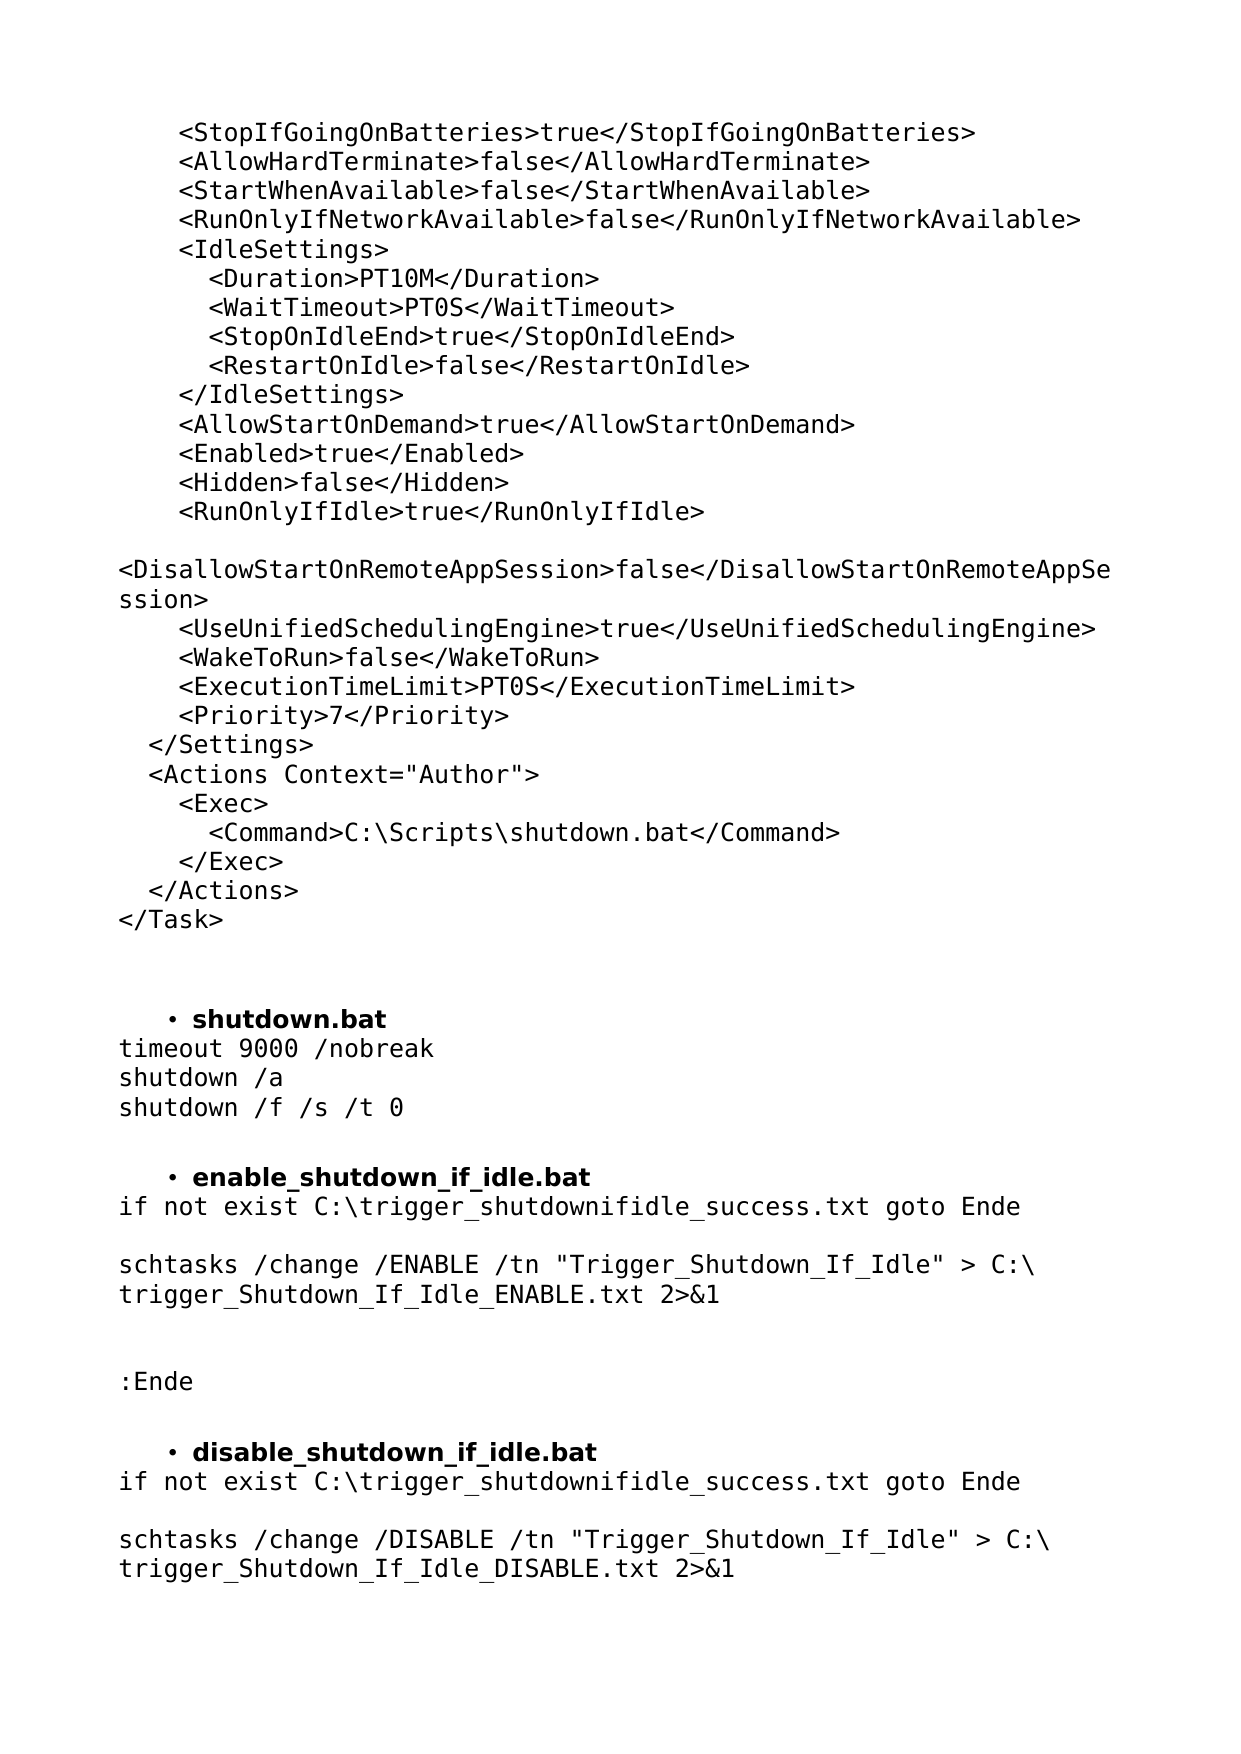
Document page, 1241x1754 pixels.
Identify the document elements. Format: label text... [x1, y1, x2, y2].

text if not exist C:\trigger_shutdownifidle_success.txt goto Ende schtasks /change /ENABLE /tn "Trigger_Shutdown_If_Idle" > C:\trigger_Shutdown_If_Idle_ENABLE.txt 2>&1 :Ende [118, 1192, 1122, 1396]
text timeout 9000 /nobreak shutdown /a shutdown /f /s /t 0 [118, 1034, 1122, 1122]
list shutdown.bat [177, 1005, 1122, 1034]
list disable_shutdown_if_idle.bat [177, 1438, 1122, 1467]
list enable_shutdown_if_idle.bat [177, 1163, 1122, 1192]
text <StopIfGoingOnBatteries>true</StopIfGoingOnBatteries> <AllowHardTerminate>false</AllowHardTerminate> <StartWhenAvailable>false</StartWhenAvailable> <RunOnlyIfNetworkAvailable>false</RunOnlyIfNetworkAvailable> <IdleSettings> <Duration>PT10M</Duration> <WaitTimeout>PT0S</WaitTimeout> <StopOnIdleEnd>true</StopOnIdleEnd> <RestartOnIdle>false</RestartOnIdle> </IdleSettings> <AllowStartOnDemand>true</AllowStartOnDemand> <Enabled>true</Enabled> <Hidden>false</Hidden> <RunOnlyIfIdle>true</RunOnlyIfIdle> <DisallowStartOnRemoteAppSession>false</DisallowStartOnRemoteAppSession> <UseUnifiedSchedulingEngine>true</UseUnifiedSchedulingEngine> <WakeToRun>false</WakeToRun> <ExecutionTimeLimit>PT0S</ExecutionTimeLimit> <Priority>7</Priority> </Settings> <Actions Context="Author"> <Exec> <Command>C:\Scripts\shutdown.bat</Command> </Exec> </Actions> </Task> [118, 118, 1122, 964]
text if not exist C:\trigger_shutdownifidle_success.txt goto Ende schtasks /change /DISABLE /tn "Trigger_Shutdown_If_Idle" > C:\trigger_Shutdown_If_Idle_DISABLE.txt 2>&1 [118, 1467, 1122, 1613]
